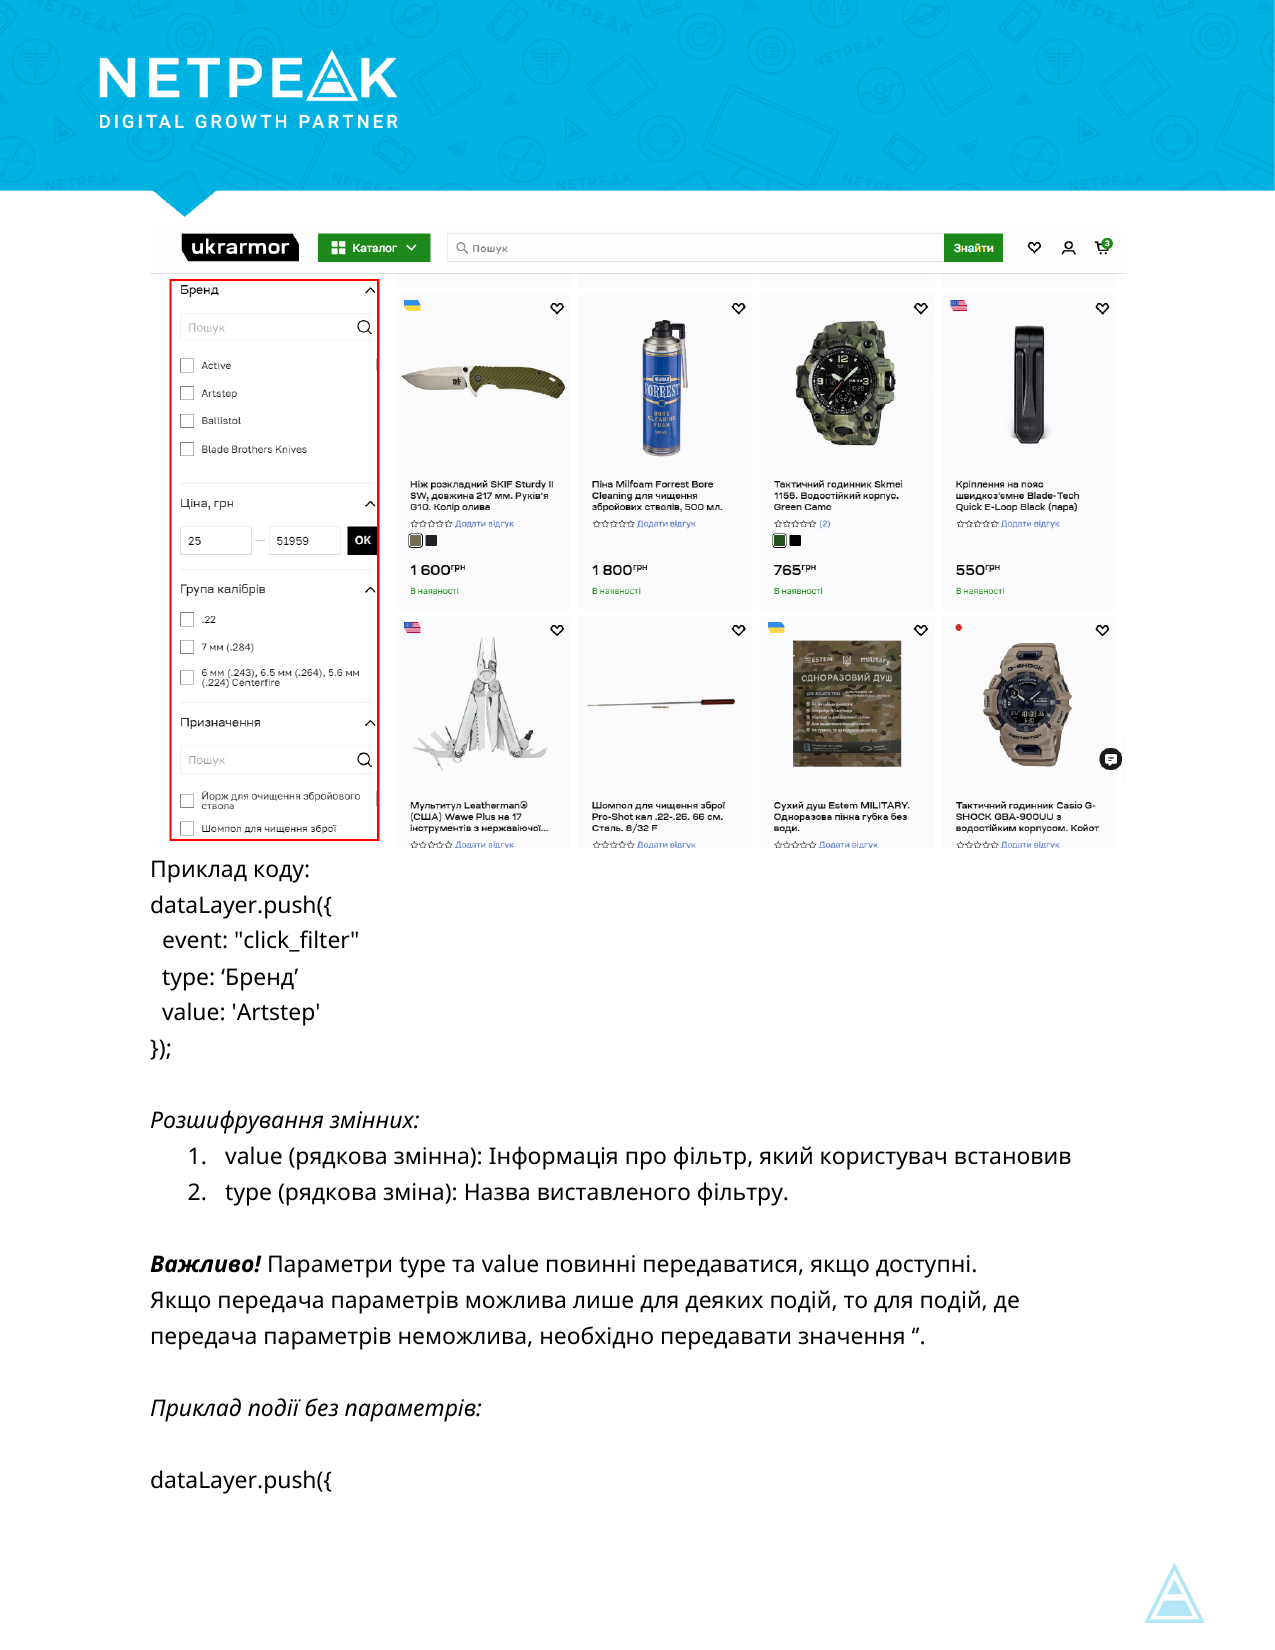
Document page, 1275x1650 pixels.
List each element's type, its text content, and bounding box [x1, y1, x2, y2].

picture [0, 191, 1275, 221]
picture [101, 115, 109, 127]
picture [150, 225, 1125, 848]
picture [196, 117, 200, 127]
text dataLayer.push({ [150, 1463, 1125, 1495]
picture [329, 115, 338, 127]
text value: 'Artstep' [150, 996, 1125, 1028]
text type: ‘Бренд’ [150, 960, 1125, 992]
text Розшифрування змінних: [150, 1104, 1125, 1135]
picture [147, 115, 156, 127]
picture [1144, 1562, 1205, 1623]
picture [359, 115, 363, 127]
picture [364, 116, 368, 127]
picture [315, 116, 320, 124]
picture [100, 58, 135, 97]
text event: "click_filter" [150, 924, 1125, 956]
picture [230, 58, 261, 97]
text Приклад коду: [150, 853, 1125, 884]
text Важливо! Параметри type та value повинні передаватися, якщо доступні. [150, 1248, 1125, 1279]
picture [262, 115, 270, 127]
picture [273, 58, 302, 97]
list type (рядкова зміна): Назва виставленого фільтру. [187, 1176, 1125, 1207]
picture [250, 115, 256, 127]
text Приклад події без параметрів: [150, 1392, 1125, 1423]
text }); [150, 1032, 1125, 1063]
picture [242, 117, 247, 127]
picture [176, 115, 182, 127]
picture [300, 115, 309, 127]
picture [362, 58, 396, 97]
picture [344, 115, 352, 127]
picture [374, 115, 382, 127]
text dataLayer.push({ [150, 888, 1125, 920]
picture [212, 115, 221, 127]
list value (рядкова змінна): Інформація про фільтр, який користувач встановив [187, 1140, 1125, 1171]
text Якщо передача параметрів можлива лише для деяких подій, то для подій, де передача параметрів неможлива, необхідно передавати значення ‘’. [150, 1284, 1125, 1351]
picture [307, 52, 357, 101]
picture [277, 116, 286, 127]
picture [388, 115, 396, 127]
picture [161, 115, 166, 124]
picture [150, 58, 179, 97]
picture [188, 58, 219, 97]
